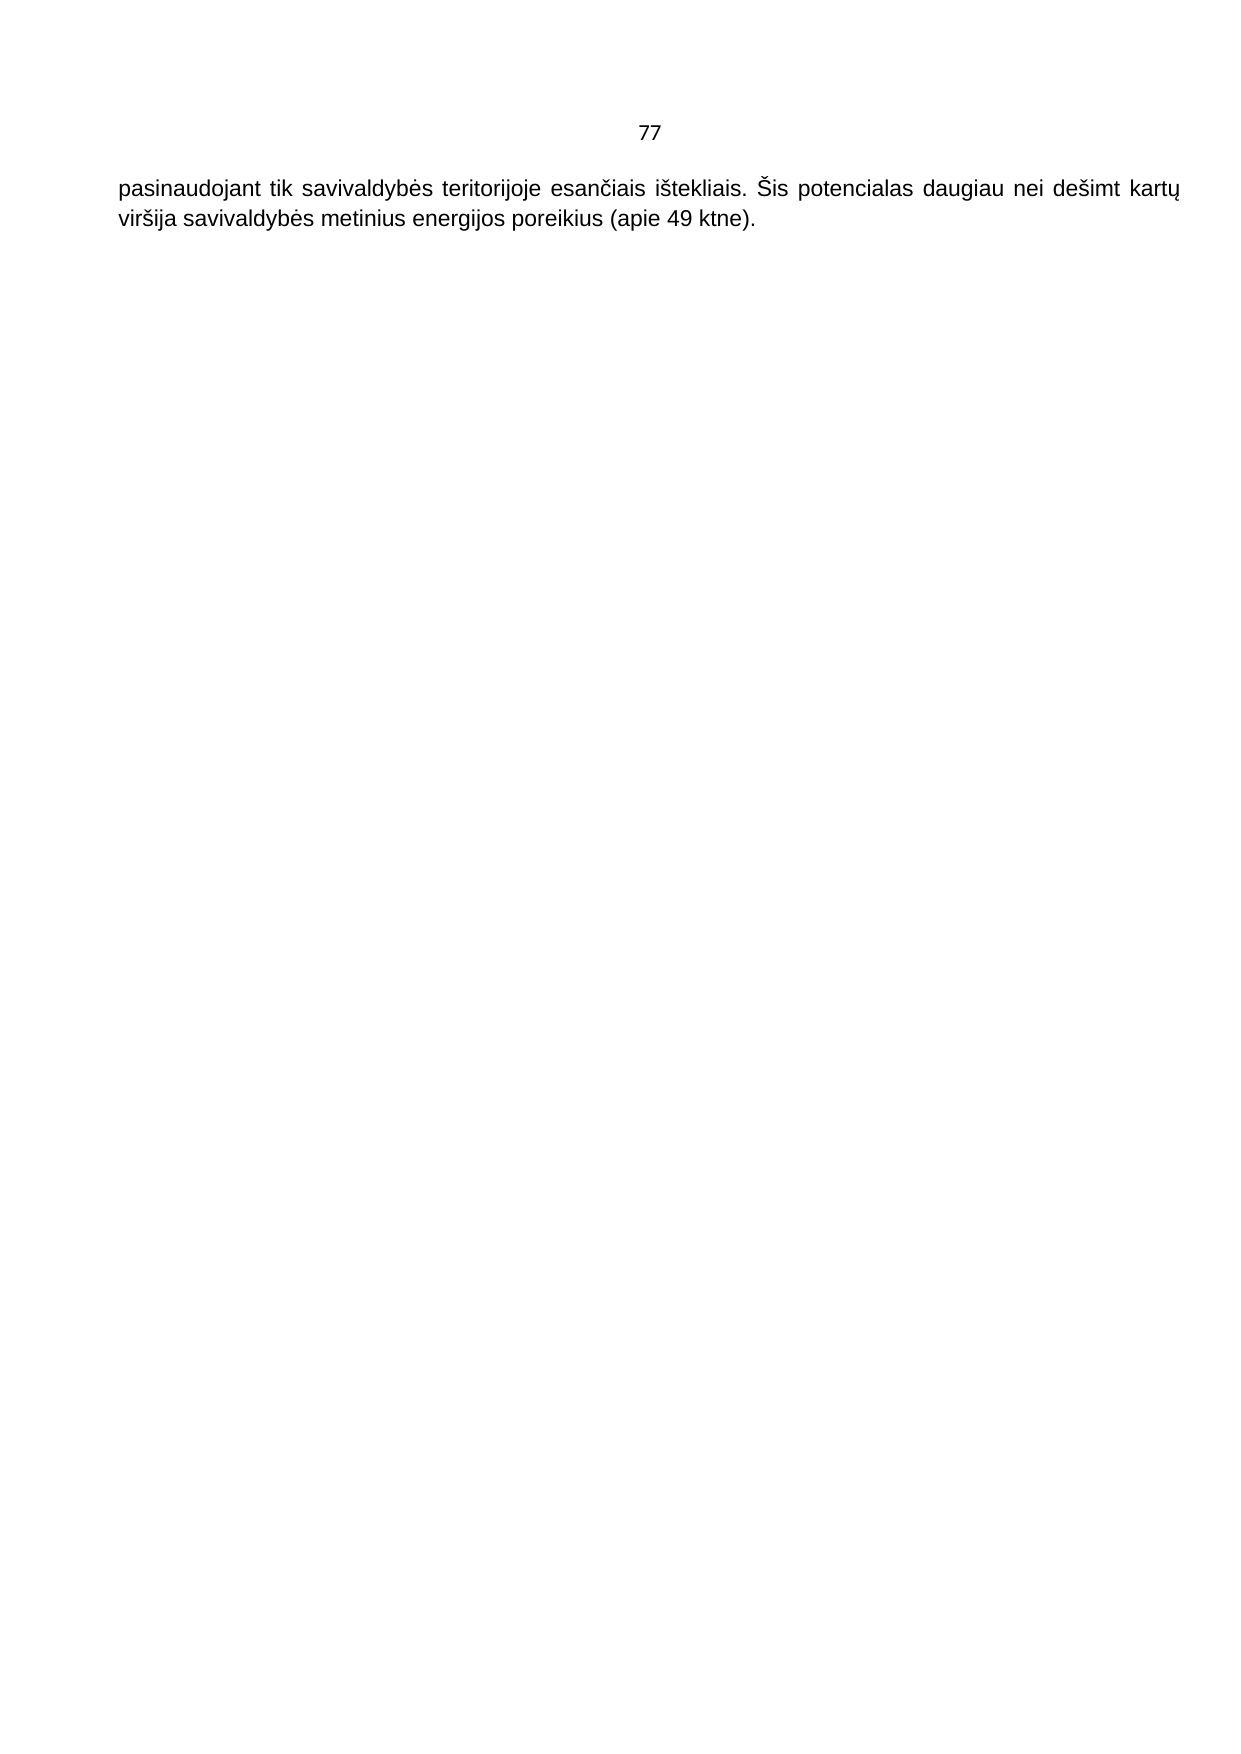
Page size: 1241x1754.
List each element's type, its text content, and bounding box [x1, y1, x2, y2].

text pasinaudojant tik savivaldybės teritorijoje esančiais ištekliais. Šis potencialas daugiau nei dešimt kartų viršija savivaldybės metinius energijos poreikius (apie 49 ktne). [118, 175, 1181, 231]
